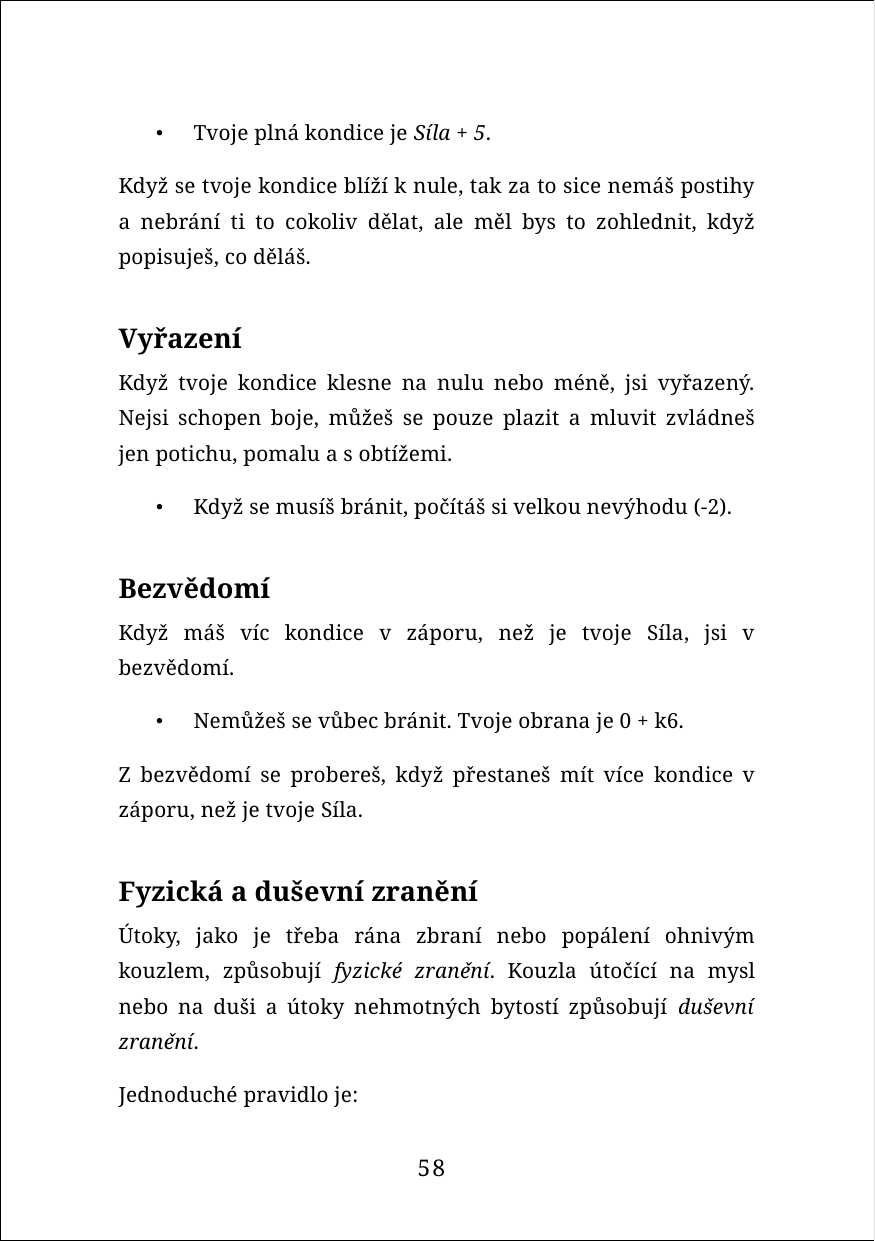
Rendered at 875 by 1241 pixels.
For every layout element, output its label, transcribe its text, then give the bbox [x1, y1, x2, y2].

text Jednoduché pravidlo je: [118, 1081, 756, 1109]
text Když máš víc kondice v záporu, než je tvoje Síla, jsi v bezvědomí. [118, 618, 756, 682]
subtitle Bezvědomí [118, 569, 756, 606]
subtitle Fyzická a duševní zranění [118, 872, 756, 909]
list Když se musíš bránit, počítáš si velkou nevýhodu (-2). [156, 492, 756, 521]
list Tvoje plná kondice je Síla + 5. [156, 118, 756, 147]
text Když tvoje kondice klesne na nulu nebo méně, jsi vyřazený. Nejsi schopen boje, můžeš se pouze plazit a mluvit zvládneš jen potichu, pomalu a s obtížemi. [118, 368, 756, 467]
list Nemůžeš se vůbec bránit. Tvoje obrana je 0 + k6. [156, 707, 756, 735]
subtitle Vyřazení [118, 319, 756, 356]
text Když se tvoje kondice blíží k nule, tak za to sice nemáš postihy a nebrání ti to cokoliv dělat, ale měl bys to zohlednit, když popisuješ, co děláš. [118, 171, 756, 271]
text Z bezvědomí se probereš, když přestaneš mít více kondice v záporu, než je tvoje Síla. [118, 760, 756, 824]
text Útoky, jako je třeba rána zbraní nebo popálení ohnivým kouzlem, způsobují fyzické zranění. Kouzla útočící na mysl nebo na duši a útoky nehmotných bytostí způsobují duševní zranění. [118, 921, 756, 1056]
